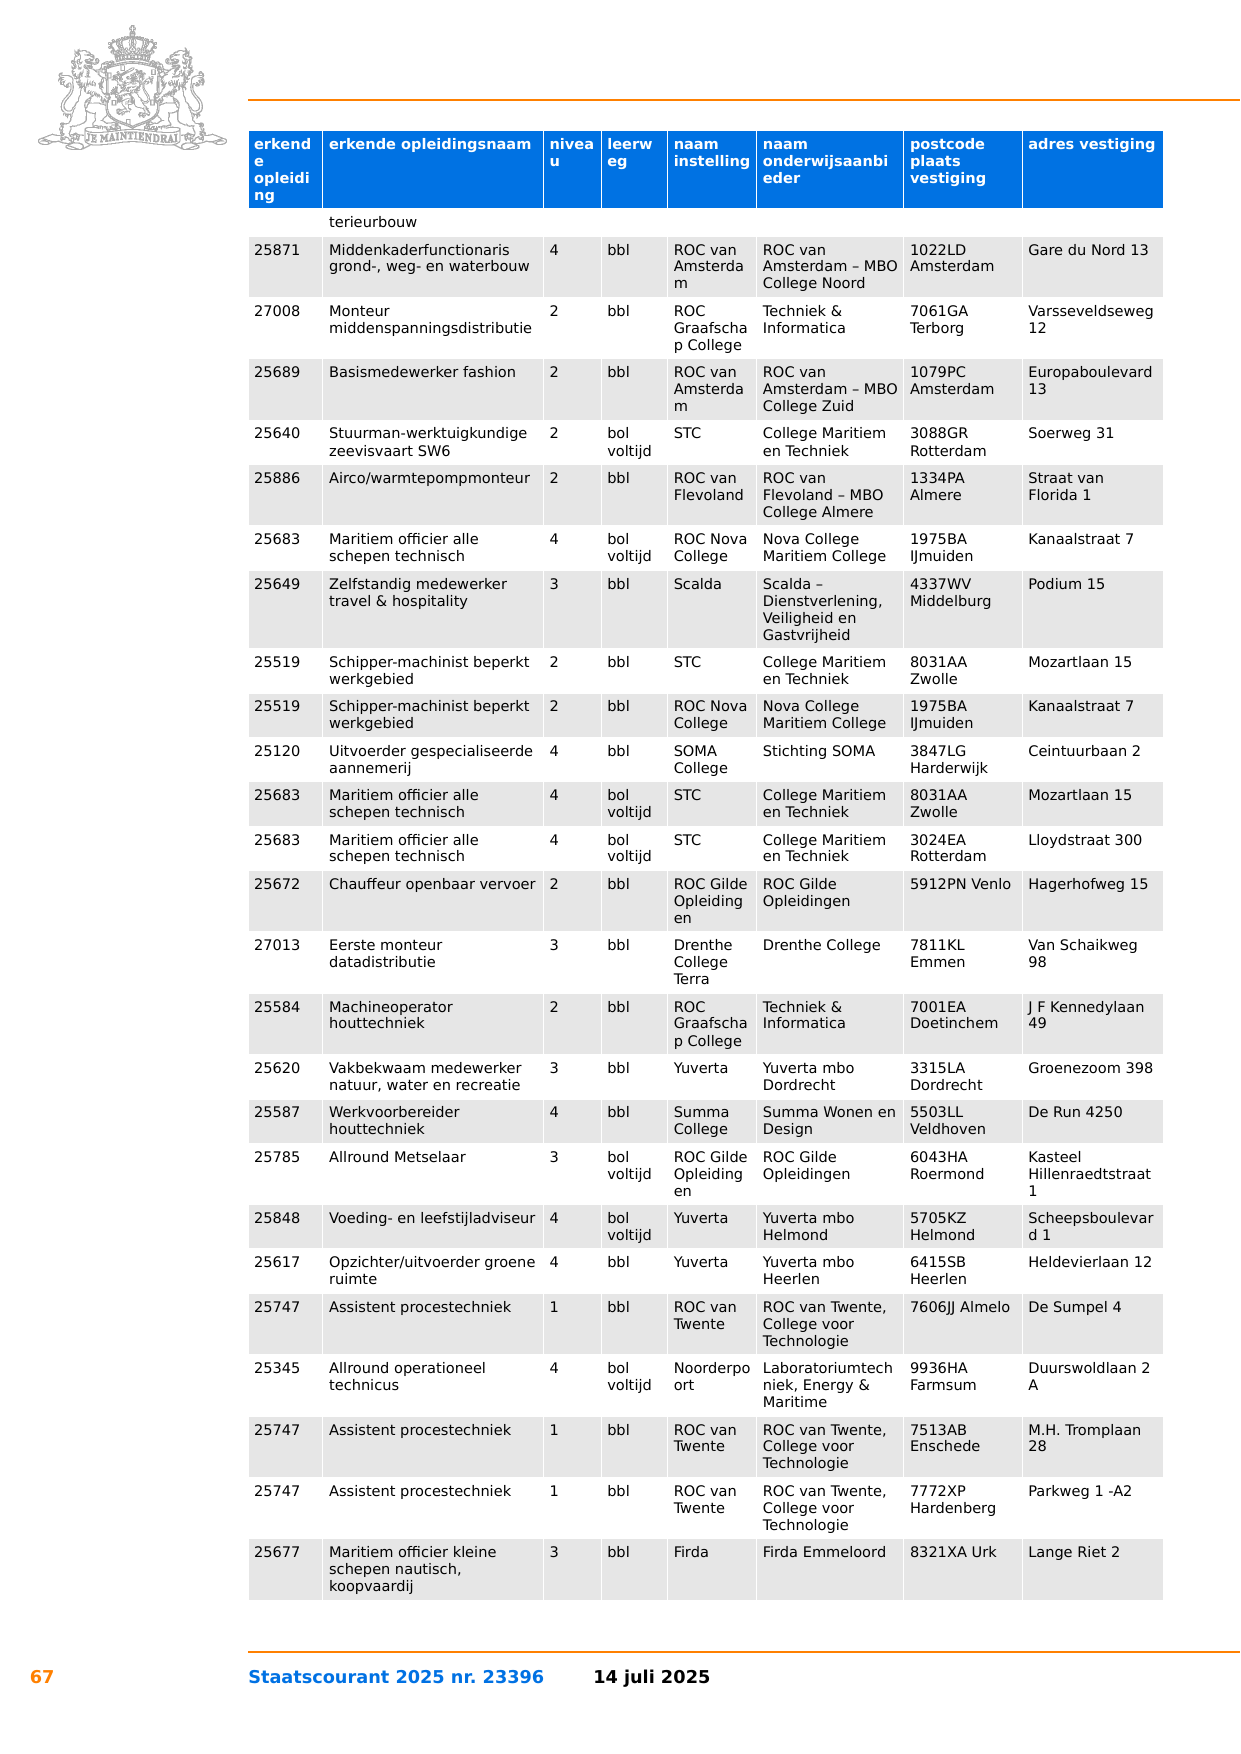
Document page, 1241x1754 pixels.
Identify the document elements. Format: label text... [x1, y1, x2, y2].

table_cell 1 [544, 1417, 601, 1477]
picture [38, 25, 227, 150]
table_cell Yuverta [668, 1055, 756, 1098]
table_cell Opzichter/uitvoerder groene ruimte [323, 1250, 543, 1293]
table_cell bol voltijd [602, 782, 667, 826]
table_cell 25617 [249, 1250, 322, 1293]
table_cell bbl [602, 1055, 667, 1098]
table_cell 7811KL Emmen [904, 933, 1022, 993]
table_cell 25871 [249, 237, 322, 297]
table_cell 25747 [249, 1478, 322, 1538]
table_cell 1 [544, 1294, 601, 1354]
table_cell bol voltijd [602, 526, 667, 570]
table_cell 3 [544, 1055, 601, 1098]
table_cell 27013 [249, 933, 322, 993]
table_cell 7001EA Doetinchem [904, 994, 1022, 1054]
table_cell bbl [602, 1100, 667, 1143]
table_cell Basismedewerker fashion [323, 359, 543, 420]
table_cell Firda Emmeloord [757, 1539, 903, 1600]
table_cell Parkweg 1 -A2 [1023, 1478, 1163, 1538]
table_cell [1023, 209, 1163, 236]
table_cell 25672 [249, 871, 322, 931]
table_cell Lloydstraat 300 [1023, 827, 1163, 870]
table_cell Schipper-machinist beperkt werkgebied [323, 649, 543, 692]
table_cell Techniek & Informatica [757, 298, 903, 358]
table_cell Summa Wonen en Design [757, 1100, 903, 1143]
table_cell 25785 [249, 1144, 322, 1204]
table_cell 4 [544, 738, 601, 781]
table_cell STC [668, 782, 756, 826]
table_cell 5503LL Veldhoven [904, 1100, 1022, 1143]
table_cell 2 [544, 465, 601, 525]
table_cell College Maritiem en Techniek [757, 782, 903, 826]
table_cell Scheepsboulevard 1 [1023, 1205, 1163, 1248]
table_header adres vestiging [1023, 131, 1163, 208]
table_cell ROC Gilde Opleidingen [668, 1144, 756, 1204]
table_cell ROC van Twente [668, 1417, 756, 1477]
table_cell Lange Riet 2 [1023, 1539, 1163, 1600]
table_cell bbl [602, 871, 667, 931]
table_cell ROC van Twente, College voor Technologie [757, 1294, 903, 1354]
table_cell Duurswoldlaan 2 A [1023, 1355, 1163, 1416]
table_cell ROC van Flevoland – MBO College Almere [757, 465, 903, 525]
table_cell Zelfstandig medewerker travel & hospitality [323, 571, 543, 648]
table_cell 4 [544, 827, 601, 870]
table_header erkende opleiding [249, 131, 322, 208]
table_cell Hagerhofweg 15 [1023, 871, 1163, 931]
table_cell 5912PN Venlo [904, 871, 1022, 931]
table_cell [544, 209, 601, 236]
table_cell 25747 [249, 1294, 322, 1354]
table_header naam onderwijsaanbieder [757, 131, 903, 208]
table_cell 25677 [249, 1539, 322, 1600]
table_cell 3 [544, 571, 601, 648]
table_cell Drenthe College [757, 933, 903, 993]
table_cell bbl [602, 694, 667, 737]
table_cell Chauffeur openbaar vervoer [323, 871, 543, 931]
table_cell 8031AA Zwolle [904, 782, 1022, 826]
table_cell College Maritiem en Techniek [757, 649, 903, 692]
table_cell Vakbekwaam medewerker natuur, water en recreatie [323, 1055, 543, 1098]
table_cell 25683 [249, 526, 322, 570]
table_cell Yuverta [668, 1205, 756, 1248]
table_cell 4 [544, 237, 601, 297]
table_cell [602, 209, 667, 236]
table_cell Drenthe College Terra [668, 933, 756, 993]
table_header postcode plaats vestiging [904, 131, 1022, 208]
table_cell Assistent procestechniek [323, 1294, 543, 1354]
table_cell 2 [544, 871, 601, 931]
table_cell De Sumpel 4 [1023, 1294, 1163, 1354]
table_cell ROC van Twente, College voor Technologie [757, 1417, 903, 1477]
table_cell 25683 [249, 782, 322, 826]
table_cell ROC Gilde Opleidingen [757, 1144, 903, 1204]
table_cell ROC Gilde Opleidingen [757, 871, 903, 931]
table_cell bbl [602, 465, 667, 525]
table_cell 4 [544, 526, 601, 570]
table_cell Varsseveldseweg 12 [1023, 298, 1163, 358]
table_cell 4 [544, 1100, 601, 1143]
table_cell ROC Graafschap College [668, 298, 756, 358]
table_cell 25587 [249, 1100, 322, 1143]
table_cell Allround Metselaar [323, 1144, 543, 1204]
table_cell 1334PA Almere [904, 465, 1022, 525]
table_cell 25886 [249, 465, 322, 525]
table_cell terieurbouw [323, 209, 543, 236]
table_cell Groenezoom 398 [1023, 1055, 1163, 1098]
table_cell Werkvoorbereider houttechniek [323, 1100, 543, 1143]
table_cell Yuverta mbo Helmond [757, 1205, 903, 1248]
table_cell Scalda – Dienstverlening, Veiligheid en Gastvrijheid [757, 571, 903, 648]
table_cell Maritiem officier alle schepen technisch [323, 782, 543, 826]
table_cell M.H. Tromplaan 28 [1023, 1417, 1163, 1477]
table_cell 2 [544, 994, 601, 1054]
table_cell bbl [602, 1478, 667, 1538]
table_cell ROC van Amsterdam – MBO College Zuid [757, 359, 903, 420]
table_cell Techniek & Informatica [757, 994, 903, 1054]
table_cell Yuverta mbo Dordrecht [757, 1055, 903, 1098]
table_cell SOMA College [668, 738, 756, 781]
table_cell 3 [544, 1144, 601, 1204]
table_cell 2 [544, 694, 601, 737]
table_cell Assistent procestechniek [323, 1478, 543, 1538]
table_header naam instelling [668, 131, 756, 208]
table_cell Airco/warmtepompmonteur [323, 465, 543, 525]
table_cell 25683 [249, 827, 322, 870]
table_cell Maritiem officier alle schepen technisch [323, 827, 543, 870]
table_cell Noorderpoort [668, 1355, 756, 1416]
table_cell Stuurman-werktuigkundige zeevisvaart SW6 [323, 421, 543, 464]
table_cell Scalda [668, 571, 756, 648]
table_cell 25519 [249, 649, 322, 692]
table_cell 1975BA IJmuiden [904, 526, 1022, 570]
table_cell bbl [602, 298, 667, 358]
table_cell 3024EA Rotterdam [904, 827, 1022, 870]
table_cell 1 [544, 1478, 601, 1538]
table_header erkende opleidingsnaam [323, 131, 543, 208]
table_cell 3 [544, 1539, 601, 1600]
table_cell ROC van Amsterdam [668, 359, 756, 420]
table_cell 1975BA IJmuiden [904, 694, 1022, 737]
table_cell Machineoperator houttechniek [323, 994, 543, 1054]
table_cell 25584 [249, 994, 322, 1054]
table_cell ROC van Twente [668, 1294, 756, 1354]
table_cell bbl [602, 1250, 667, 1293]
table_cell 2 [544, 298, 601, 358]
table_cell 2 [544, 421, 601, 464]
table_header niveau [544, 131, 601, 208]
table_cell 25689 [249, 359, 322, 420]
table_cell 25649 [249, 571, 322, 648]
table_cell Voeding- en leefstijladviseur [323, 1205, 543, 1248]
table_cell bol voltijd [602, 1355, 667, 1416]
table_cell 5705KZ Helmond [904, 1205, 1022, 1248]
table_cell 3315LA Dordrecht [904, 1055, 1022, 1098]
table_cell 25345 [249, 1355, 322, 1416]
table_cell [249, 209, 322, 236]
table_cell Gare du Nord 13 [1023, 237, 1163, 297]
table_cell Heldevierlaan 12 [1023, 1250, 1163, 1293]
table_cell J F Kennedylaan 49 [1023, 994, 1163, 1054]
table_cell Maritiem officier alle schepen technisch [323, 526, 543, 570]
table_cell De Run 4250 [1023, 1100, 1163, 1143]
table_cell 25120 [249, 738, 322, 781]
table_cell [757, 209, 903, 236]
table_cell Laboratoriumtechniek, Energy & Maritime [757, 1355, 903, 1416]
table_cell 7061GA Terborg [904, 298, 1022, 358]
table_cell College Maritiem en Techniek [757, 827, 903, 870]
table_cell ROC Nova College [668, 694, 756, 737]
table_cell 27008 [249, 298, 322, 358]
table_cell 2 [544, 649, 601, 692]
table_cell bbl [602, 237, 667, 297]
table_cell Van Schaikweg 98 [1023, 933, 1163, 993]
table_cell Soerweg 31 [1023, 421, 1163, 464]
table_cell ROC van Flevoland [668, 465, 756, 525]
table_cell Summa College [668, 1100, 756, 1143]
table_cell bbl [602, 994, 667, 1054]
table_cell STC [668, 827, 756, 870]
table_cell Mozartlaan 15 [1023, 649, 1163, 692]
table_cell 3088GR Rotterdam [904, 421, 1022, 464]
table_cell Ceintuurbaan 2 [1023, 738, 1163, 781]
table_cell bol voltijd [602, 827, 667, 870]
table_cell Yuverta [668, 1250, 756, 1293]
table_cell 6043HA Roermond [904, 1144, 1022, 1204]
table_cell STC [668, 649, 756, 692]
table_cell 1022LD Amsterdam [904, 237, 1022, 297]
table_cell 25519 [249, 694, 322, 737]
table_cell Firda [668, 1539, 756, 1600]
table_cell 4 [544, 782, 601, 826]
table_cell Assistent procestechniek [323, 1417, 543, 1477]
table_cell 8031AA Zwolle [904, 649, 1022, 692]
table_cell Eerste monteur datadistributie [323, 933, 543, 993]
table_cell bbl [602, 1417, 667, 1477]
table_cell Allround operationeel technicus [323, 1355, 543, 1416]
table_cell ROC Graafschap College [668, 994, 756, 1054]
table_cell 9936HA Farmsum [904, 1355, 1022, 1416]
table_cell 25848 [249, 1205, 322, 1248]
table_cell bol voltijd [602, 1205, 667, 1248]
table_cell Nova College Maritiem College [757, 526, 903, 570]
table_header leerweg [602, 131, 667, 208]
table_cell bbl [602, 1294, 667, 1354]
table_cell 4 [544, 1205, 601, 1248]
table_cell Mozartlaan 15 [1023, 782, 1163, 826]
table_cell [668, 209, 756, 236]
table_cell bol voltijd [602, 1144, 667, 1204]
table_cell 8321XA Urk [904, 1539, 1022, 1600]
table_cell 3 [544, 933, 601, 993]
table_cell 4 [544, 1355, 601, 1416]
table_cell Podium 15 [1023, 571, 1163, 648]
table_cell Schipper-machinist beperkt werkgebied [323, 694, 543, 737]
table_cell Europaboulevard 13 [1023, 359, 1163, 420]
table_cell 2 [544, 359, 601, 420]
table_cell ROC Gilde Opleidingen [668, 871, 756, 931]
table_cell bbl [602, 649, 667, 692]
table_cell ROC van Amsterdam [668, 237, 756, 297]
table_cell bbl [602, 359, 667, 420]
table_cell 3847LG Harderwijk [904, 738, 1022, 781]
table_cell 25620 [249, 1055, 322, 1098]
table_cell Middenkaderfunctionaris grond-, weg- en waterbouw [323, 237, 543, 297]
table_cell Uitvoerder gespecialiseerde aannemerij [323, 738, 543, 781]
table_cell 1079PC Amsterdam [904, 359, 1022, 420]
table_cell bbl [602, 571, 667, 648]
table_cell 7513AB Enschede [904, 1417, 1022, 1477]
table_cell 6415SB Heerlen [904, 1250, 1022, 1293]
table_cell 25747 [249, 1417, 322, 1477]
table_cell Yuverta mbo Heerlen [757, 1250, 903, 1293]
table_cell bbl [602, 933, 667, 993]
table_cell bbl [602, 1539, 667, 1600]
table_cell ROC van Twente [668, 1478, 756, 1538]
table_cell 7606JJ Almelo [904, 1294, 1022, 1354]
table_cell 4 [544, 1250, 601, 1293]
table_cell 4337WV Middelburg [904, 571, 1022, 648]
table_cell Kasteel Hillenraedtstraat 1 [1023, 1144, 1163, 1204]
table_cell Maritiem officier kleine schepen nautisch, koopvaardij [323, 1539, 543, 1600]
table_cell ROC Nova College [668, 526, 756, 570]
table_cell ROC van Amsterdam – MBO College Noord [757, 237, 903, 297]
table_cell Straat van Florida 1 [1023, 465, 1163, 525]
table_cell 25640 [249, 421, 322, 464]
table_cell Stichting SOMA [757, 738, 903, 781]
table_cell STC [668, 421, 756, 464]
table_cell Monteur middenspanningsdistributie [323, 298, 543, 358]
table_cell [904, 209, 1022, 236]
table_cell Kanaalstraat 7 [1023, 526, 1163, 570]
table_cell bol voltijd [602, 421, 667, 464]
table_cell Nova College Maritiem College [757, 694, 903, 737]
table_cell 7772XP Hardenberg [904, 1478, 1022, 1538]
table_cell ROC van Twente, College voor Technologie [757, 1478, 903, 1538]
table_cell Kanaalstraat 7 [1023, 694, 1163, 737]
table_cell College Maritiem en Techniek [757, 421, 903, 464]
table_cell bbl [602, 738, 667, 781]
